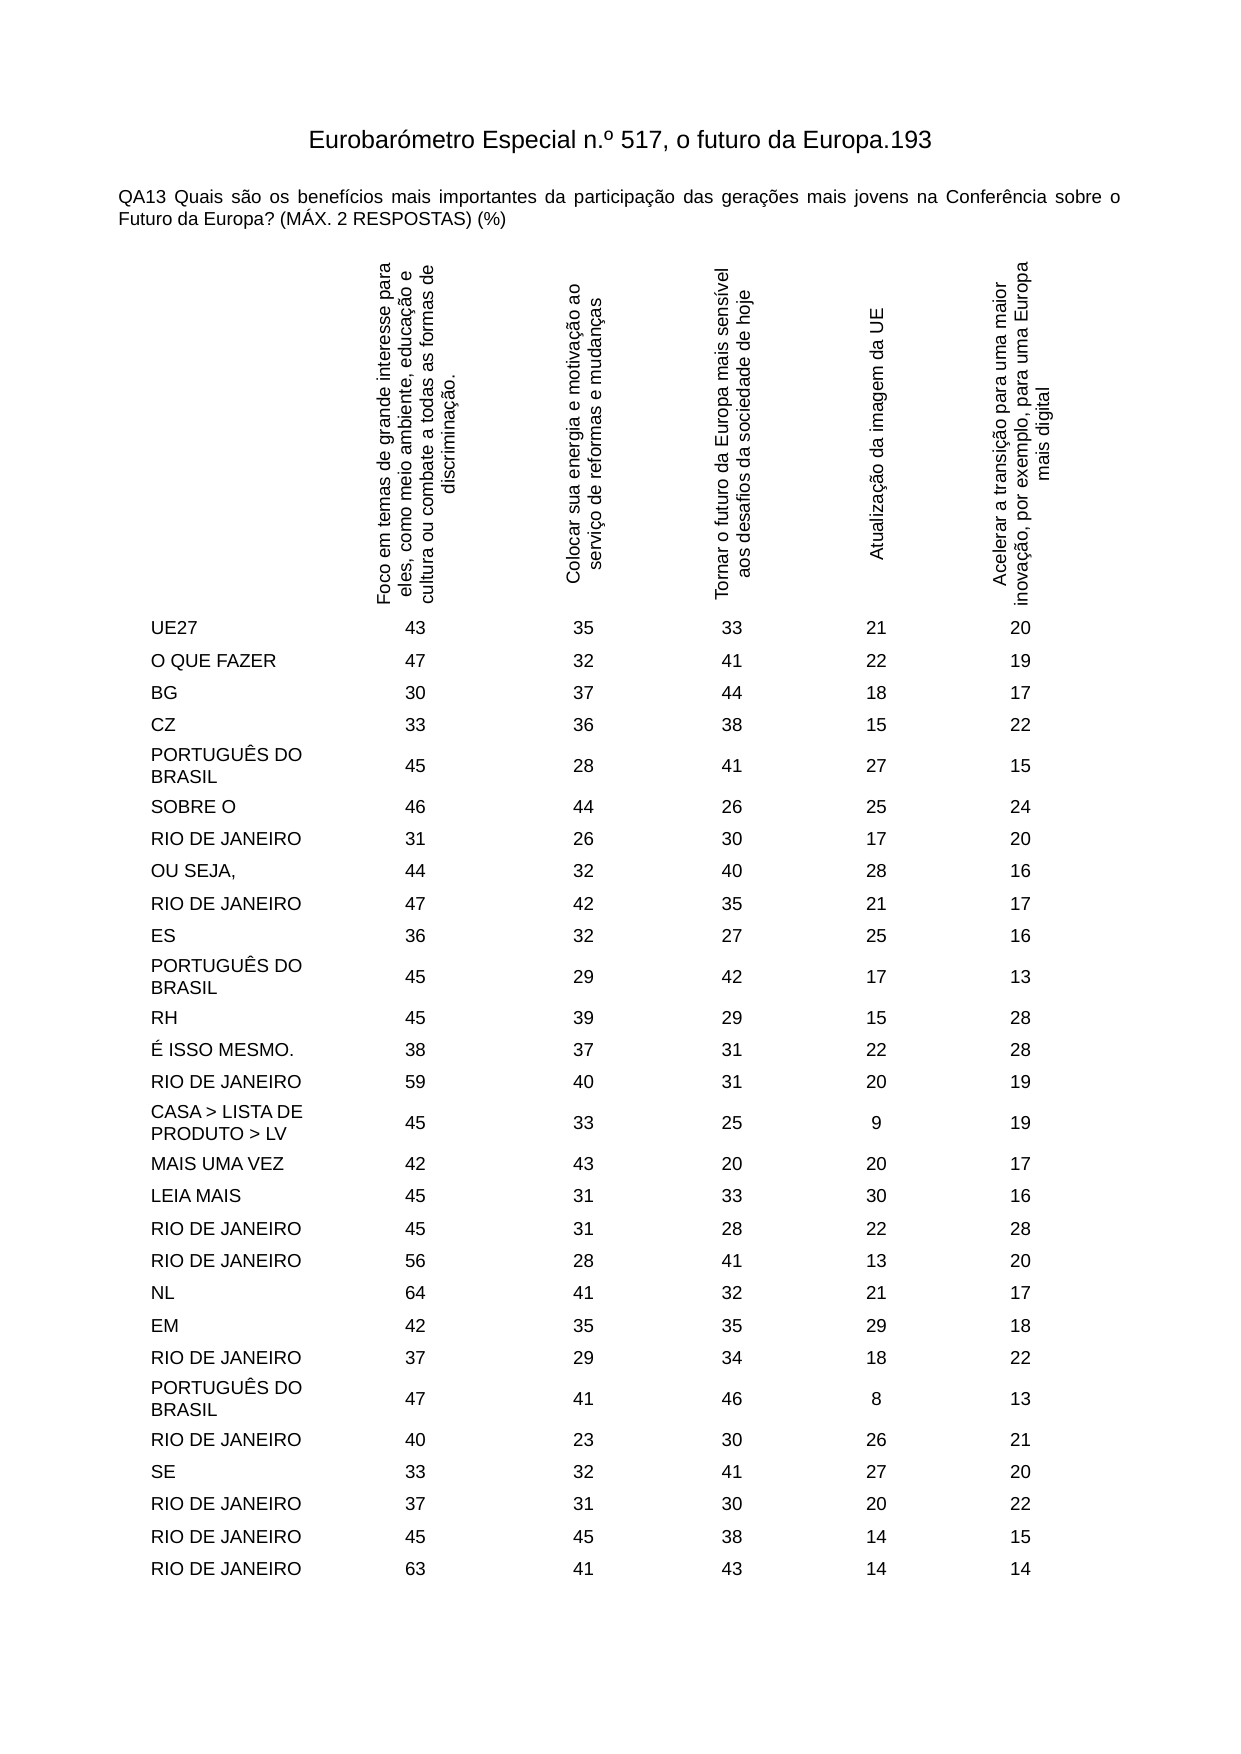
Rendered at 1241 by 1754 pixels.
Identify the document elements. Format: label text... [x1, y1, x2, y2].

table_cell 26 [660, 790, 804, 822]
table_cell SE [148, 1455, 323, 1488]
table_cell 30 [660, 1488, 804, 1520]
table_cell RIO DE JANEIRO [148, 1342, 323, 1374]
table_cell 15 [948, 741, 1093, 790]
table_cell 31 [324, 823, 507, 855]
table_cell 41 [660, 1244, 804, 1277]
table_cell 20 [804, 1488, 948, 1520]
table_cell 30 [804, 1180, 948, 1212]
table_cell 17 [804, 952, 948, 1001]
table_cell 38 [660, 709, 804, 741]
table_cell 38 [324, 1034, 507, 1066]
table_cell 45 [324, 952, 507, 1001]
table_cell 8 [804, 1374, 948, 1423]
table_cell 33 [507, 1098, 660, 1147]
table_cell 40 [660, 855, 804, 887]
table_cell 15 [948, 1520, 1093, 1552]
table_cell 26 [804, 1423, 948, 1455]
table_header Foco em temas de grande interesse para eles, como meio ambiente, educação e cultura ou combate a todas as formas de discriminação. [324, 257, 507, 612]
table_cell 43 [507, 1147, 660, 1179]
text QA13 Quais são os benefícios mais importantes da participação das gerações mais jovens na Conferência sobre o Futuro da Europa? (MÁX. 2 RESPOSTAS) (%) [118, 186, 1122, 229]
table_cell 28 [948, 1001, 1093, 1033]
table_cell 44 [507, 790, 660, 822]
table_cell 35 [660, 1309, 804, 1342]
table_cell PORTUGUÊS DO BRASIL [148, 741, 323, 790]
table_header Acelerar a transição para uma maior inovação, por exemplo, para uma Europa mais digital [948, 257, 1093, 612]
table_cell 31 [507, 1212, 660, 1244]
table_cell 13 [804, 1244, 948, 1277]
table_header [148, 257, 323, 612]
table_cell 38 [660, 1520, 804, 1552]
table_cell 29 [507, 952, 660, 1001]
table_cell 29 [507, 1342, 660, 1374]
table_cell 27 [804, 1455, 948, 1488]
table_cell 17 [948, 676, 1093, 709]
table_cell 14 [804, 1553, 948, 1585]
table_cell O QUE FAZER [148, 644, 323, 676]
table_cell 46 [324, 790, 507, 822]
table_cell 25 [804, 790, 948, 822]
table_cell 37 [324, 1488, 507, 1520]
table_cell RIO DE JANEIRO [148, 1244, 323, 1277]
table_cell MAIS UMA VEZ [148, 1147, 323, 1179]
table_cell PORTUGUÊS DO BRASIL [148, 1374, 323, 1423]
table_cell 29 [804, 1309, 948, 1342]
table_cell 41 [507, 1374, 660, 1423]
table_cell 16 [948, 855, 1093, 887]
table_cell 25 [804, 920, 948, 952]
table_cell OU SEJA, [148, 855, 323, 887]
table_cell 22 [948, 1488, 1093, 1520]
table_cell 44 [660, 676, 804, 709]
table_cell 26 [507, 823, 660, 855]
table_cell 47 [324, 1374, 507, 1423]
table_cell 45 [324, 1001, 507, 1033]
table_cell 28 [804, 855, 948, 887]
table_cell 23 [507, 1423, 660, 1455]
table_cell 36 [507, 709, 660, 741]
table_cell 19 [948, 1066, 1093, 1098]
table_cell 32 [507, 855, 660, 887]
table_cell 32 [507, 1455, 660, 1488]
table_cell 15 [804, 709, 948, 741]
table_cell 22 [948, 1342, 1093, 1374]
table_cell 29 [660, 1001, 804, 1033]
table_cell 47 [324, 644, 507, 676]
table_cell 17 [948, 887, 1093, 920]
table_cell 30 [324, 676, 507, 709]
table_cell 37 [324, 1342, 507, 1374]
table_cell RIO DE JANEIRO [148, 1066, 323, 1098]
table_cell 46 [660, 1374, 804, 1423]
table_cell 16 [948, 920, 1093, 952]
table_cell 19 [948, 644, 1093, 676]
table_cell RIO DE JANEIRO [148, 1423, 323, 1455]
table_cell UE27 [148, 612, 323, 644]
table_cell 35 [507, 612, 660, 644]
table_cell 28 [507, 1244, 660, 1277]
table_cell 19 [948, 1098, 1093, 1147]
table_cell 17 [948, 1277, 1093, 1309]
table_cell 30 [660, 1423, 804, 1455]
table_cell 39 [507, 1001, 660, 1033]
table_cell 42 [660, 952, 804, 1001]
table_cell RIO DE JANEIRO [148, 823, 323, 855]
table_cell 21 [804, 612, 948, 644]
table_cell 20 [948, 612, 1093, 644]
table_cell 35 [507, 1309, 660, 1342]
table_cell 33 [660, 1180, 804, 1212]
table_cell 13 [948, 952, 1093, 1001]
table_cell 22 [804, 1034, 948, 1066]
table_cell 47 [324, 887, 507, 920]
table_cell 45 [507, 1520, 660, 1552]
table_cell 56 [324, 1244, 507, 1277]
table_cell 17 [804, 823, 948, 855]
table_cell 27 [804, 741, 948, 790]
table_cell 28 [660, 1212, 804, 1244]
table_cell BG [148, 676, 323, 709]
table_cell NL [148, 1277, 323, 1309]
table_cell 22 [804, 1212, 948, 1244]
table_cell 43 [660, 1553, 804, 1585]
table_header Tornar o futuro da Europa mais sensível aos desafios da sociedade de hoje [660, 257, 804, 612]
table_header Atualização da imagem da UE [804, 257, 948, 612]
table_cell 35 [660, 887, 804, 920]
table_cell RIO DE JANEIRO [148, 1488, 323, 1520]
table_cell 32 [660, 1277, 804, 1309]
table_cell 20 [804, 1066, 948, 1098]
table_cell 41 [660, 741, 804, 790]
table_cell 20 [804, 1147, 948, 1179]
table_header Colocar sua energia e motivação ao serviço de reformas e mudanças [507, 257, 660, 612]
table_cell 37 [507, 676, 660, 709]
table_cell 42 [324, 1309, 507, 1342]
table_cell 41 [507, 1277, 660, 1309]
table_cell 18 [804, 1342, 948, 1374]
table_cell 20 [948, 823, 1093, 855]
table_cell 13 [948, 1374, 1093, 1423]
table_cell 41 [660, 644, 804, 676]
table_cell 21 [948, 1423, 1093, 1455]
table_cell 33 [324, 1455, 507, 1488]
table_cell 21 [804, 887, 948, 920]
table_cell RH [148, 1001, 323, 1033]
table_cell 45 [324, 741, 507, 790]
table_cell 17 [948, 1147, 1093, 1179]
table_cell 36 [324, 920, 507, 952]
table_cell 21 [804, 1277, 948, 1309]
table_cell 31 [507, 1180, 660, 1212]
table_cell 28 [948, 1212, 1093, 1244]
table_cell 20 [948, 1244, 1093, 1277]
table_cell É ISSO MESMO. [148, 1034, 323, 1066]
table_cell RIO DE JANEIRO [148, 1520, 323, 1552]
table_cell RIO DE JANEIRO [148, 1553, 323, 1585]
table_cell 33 [324, 709, 507, 741]
table_cell 32 [507, 644, 660, 676]
table_cell 28 [948, 1034, 1093, 1066]
table_cell 45 [324, 1098, 507, 1147]
table_cell 42 [324, 1147, 507, 1179]
table_cell 22 [948, 709, 1093, 741]
table_cell CZ [148, 709, 323, 741]
table_cell LEIA MAIS [148, 1180, 323, 1212]
table_cell 24 [948, 790, 1093, 822]
table_cell 64 [324, 1277, 507, 1309]
table_cell 15 [804, 1001, 948, 1033]
table_cell 41 [660, 1455, 804, 1488]
table_cell 22 [804, 644, 948, 676]
table_cell 20 [948, 1455, 1093, 1488]
table_cell 42 [507, 887, 660, 920]
table_cell EM [148, 1309, 323, 1342]
table_cell 44 [324, 855, 507, 887]
table_cell 33 [660, 612, 804, 644]
table_cell 32 [507, 920, 660, 952]
table_cell 31 [660, 1034, 804, 1066]
table_cell 14 [804, 1520, 948, 1552]
table_cell 43 [324, 612, 507, 644]
table_cell 28 [507, 741, 660, 790]
table_cell 20 [660, 1147, 804, 1179]
table_cell 40 [507, 1066, 660, 1098]
table_cell 45 [324, 1212, 507, 1244]
table_cell 31 [507, 1488, 660, 1520]
table_cell 18 [948, 1309, 1093, 1342]
table_cell RIO DE JANEIRO [148, 887, 323, 920]
table_cell ES [148, 920, 323, 952]
table_cell 30 [660, 823, 804, 855]
table_cell 16 [948, 1180, 1093, 1212]
table_cell 37 [507, 1034, 660, 1066]
table_cell 31 [660, 1066, 804, 1098]
table_cell CASA > LISTA DE PRODUTO > LV [148, 1098, 323, 1147]
table_cell 45 [324, 1180, 507, 1212]
table_cell 59 [324, 1066, 507, 1098]
table_cell 34 [660, 1342, 804, 1374]
table_cell RIO DE JANEIRO [148, 1212, 323, 1244]
table_cell 25 [660, 1098, 804, 1147]
table_cell 41 [507, 1553, 660, 1585]
table_cell 27 [660, 920, 804, 952]
table_cell 45 [324, 1520, 507, 1552]
table_cell 63 [324, 1553, 507, 1585]
table_cell 40 [324, 1423, 507, 1455]
table_cell PORTUGUÊS DO BRASIL [148, 952, 323, 1001]
table_cell 14 [948, 1553, 1093, 1585]
table_cell 18 [804, 676, 948, 709]
table_cell SOBRE O [148, 790, 323, 822]
table_cell 9 [804, 1098, 948, 1147]
